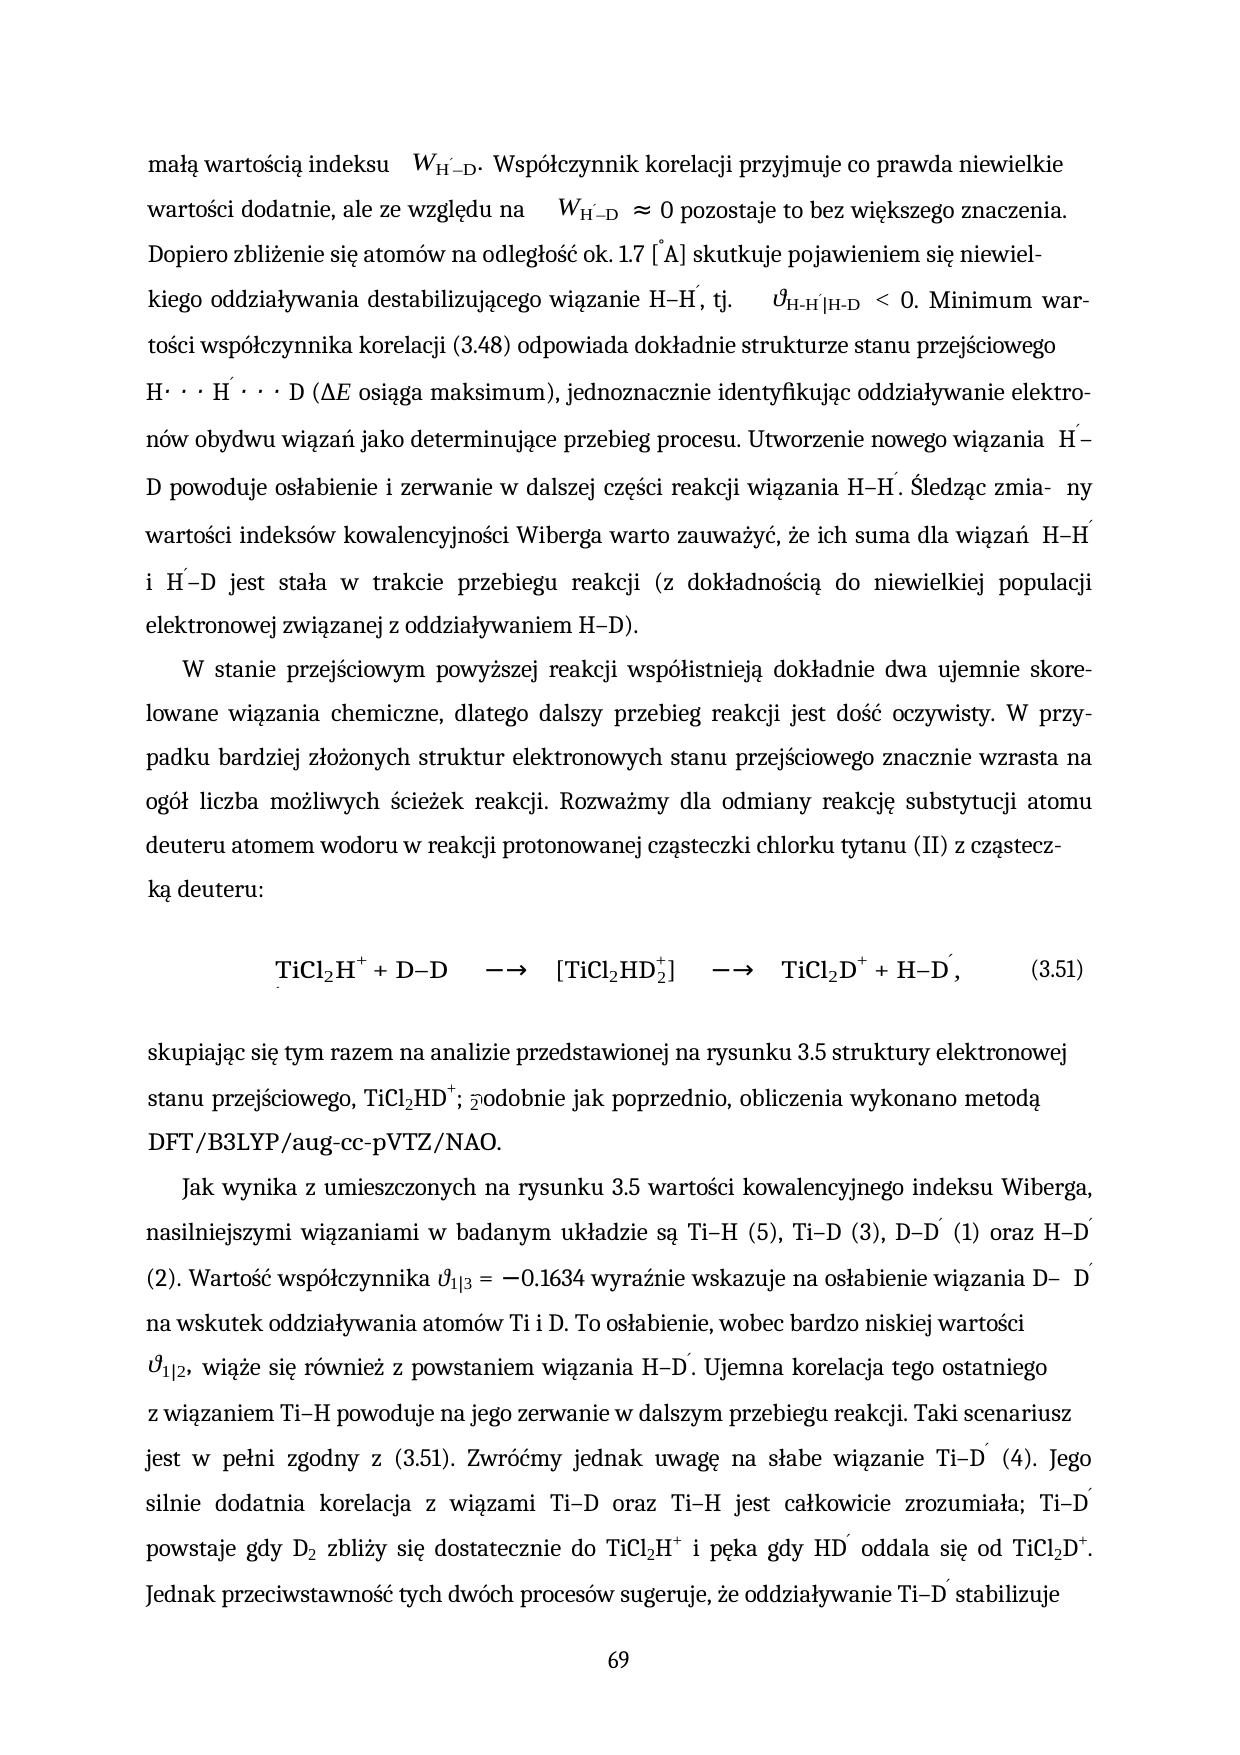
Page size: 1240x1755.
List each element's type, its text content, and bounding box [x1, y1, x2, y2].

text Jak wynika z umieszczonych na rysunku 3.5 wartości kowalencyjnego indeksu Wiberga, nasilniejszymi wiązaniami w badanym układzie są Ti–H (5), Ti–D (3), D–D′ (1) oraz H–D′ (2). Wartość współczynnika ϑ1|3 = −0.1634 wyraźnie wskazuje na osłabienie wiązania D– D′ na wskutek oddziaływania atomów Ti i D. To osłabienie, wobec bardzo niskiej wartości [146, 1159, 1093, 1338]
text stanu przejściowego, TiCl2HD+; podobnie jak poprzednio, obliczenia wykonano metodą [148, 1080, 1094, 1113]
text 2 [470, 1096, 481, 1114]
text ką deuteru: [148, 875, 1094, 902]
text jest w pełni zgodny z (3.51). Zwróćmy jednak uwagę na słabe wiązanie Ti–D′ (4). Jego silnie dodatnia korelacja z wiązami Ti–D oraz Ti–H jest całkowicie zrozumiała; Ti–D′ powstaje gdy D2 zbliży się dostatecznie do TiCl2H+ i pęka gdy HD′ oddala się od TiCl2D+. Jednak przeciwstawność tych dwóch procesów sugeruje, że oddziaływanie Ti–D′ stabilizuje [146, 1430, 1093, 1609]
text −→ [TiCl2HD+] [483, 952, 681, 985]
text H· · · H′ · · · D (∆E osiąga maksimum), jednoznacznie identyﬁkując oddziaływanie elektro- nów obydwu wiązań jako determinujące przebieg procesu. Utworzenie nowego wiązania H′–D powoduje osłabienie i zerwanie w dalszej części reakcji wiązania H–H′. Śledząc zmia- ny wartości indeksów kowalencyjności Wiberga warto zauważyć, że ich suma dla wiązań H–H′ i H′–D jest stała w trakcie przebiegu reakcji (z dokładnością do niewielkiej populacji elektronowej związanej z oddziaływaniem H–D). [146, 373, 1093, 640]
text 69 [608, 1647, 634, 1674]
text < 0. Minimum war- [874, 287, 1094, 314]
text małą wartością indeksu [148, 151, 403, 178]
text WH′–D. [411, 151, 485, 181]
text tości współczynnika korelacji (3.48) odpowiada dokładnie strukturze stanu przejściowego [148, 332, 1094, 359]
text (3.51) [1030, 956, 1094, 983]
text Współczynnik korelacji przyjmuje co prawda niewielkie [493, 151, 1094, 178]
text kiego oddziaływania destabilizującego wiązanie H–H′, tj. [148, 284, 764, 314]
text 2 [657, 969, 668, 987]
text TiCl2H+ + D–D′ [275, 952, 453, 987]
text Dopiero zbliżenie się atomów na odległość ok. 1.7 [˚A] skutkuje pojawieniem się niewiel- [148, 237, 1094, 268]
text WH′–D [557, 197, 623, 226]
text z wiązaniem Ti–H powoduje na jego zerwanie w dalszym przebiegu reakcji. Taki scenariusz [148, 1399, 1094, 1427]
text ϑ1|2, [148, 1354, 194, 1384]
text skupiając się tym razem na analizie przedstawionej na rysunku 3.5 struktury elektronowej [148, 1038, 1094, 1066]
text ≈ 0 pozostaje to bez większego znaczenia. [632, 196, 1094, 224]
text −→ TiCl2D+ + H–D′, [710, 952, 967, 985]
text W stanie przejściowym powyższej reakcji współistnieją dokładnie dwa ujemnie skore- lowane wiązania chemiczne, dlatego dalszy przebieg reakcji jest dość oczywisty. W przy- padku bardziej złożonych struktur elektronowych stanu przejściowego znacznie wzrasta na ogół liczba możliwych ścieżek reakcji. Rozważmy dla odmiany reakcję substytucji atomu deuteru atomem wodoru w reakcji protonowanej cząsteczki chlorku tytanu (II) z cząstecz- [146, 655, 1093, 860]
text DFT/B3LYP/aug-cc-pVTZ/NAO. [148, 1129, 1094, 1156]
text wartości dodatnie, ale ze względu na [148, 196, 549, 223]
text wiąże się również z powstaniem wiązania H–D′. Ujemna korelacja tego ostatniego [203, 1352, 1095, 1382]
text ϑH-H′|H-D [772, 287, 864, 317]
